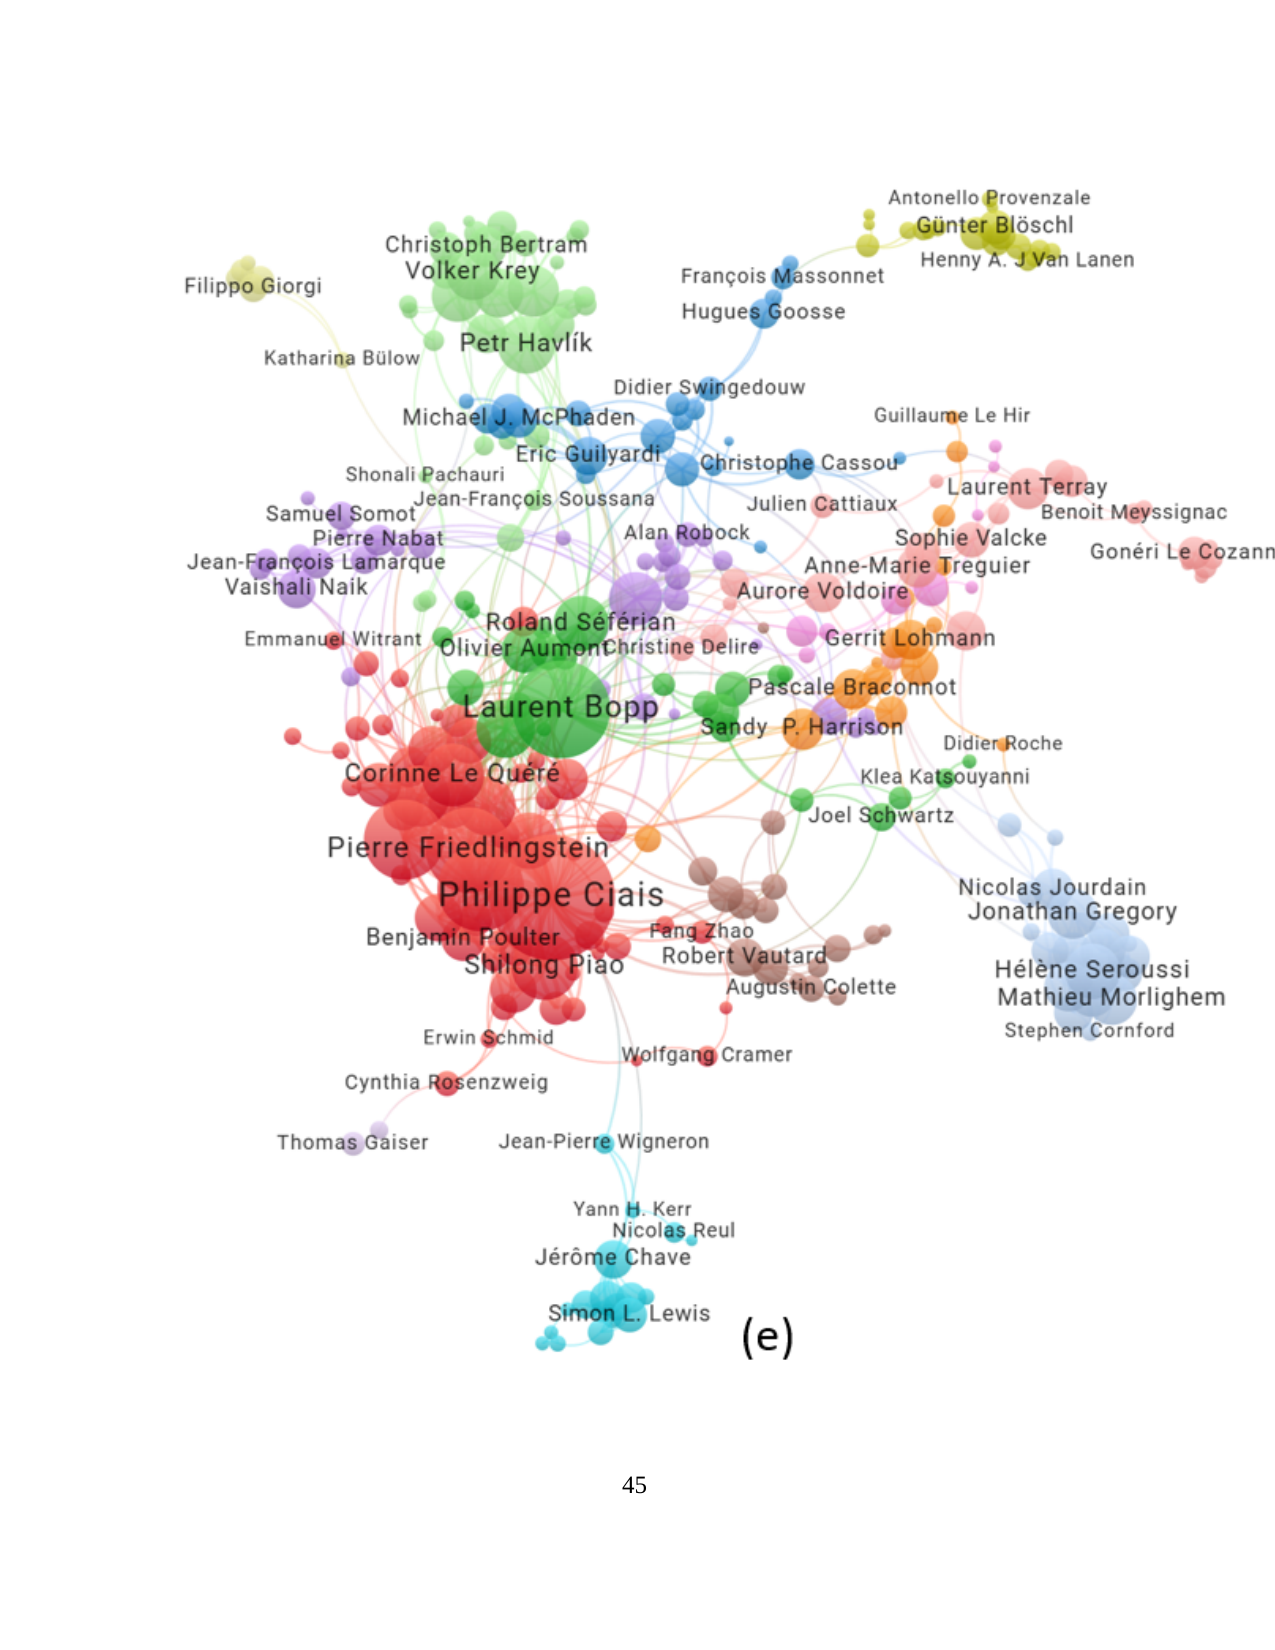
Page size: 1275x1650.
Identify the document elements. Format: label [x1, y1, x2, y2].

text [150, 1409, 1125, 1414]
picture [150, 150, 1275, 1409]
